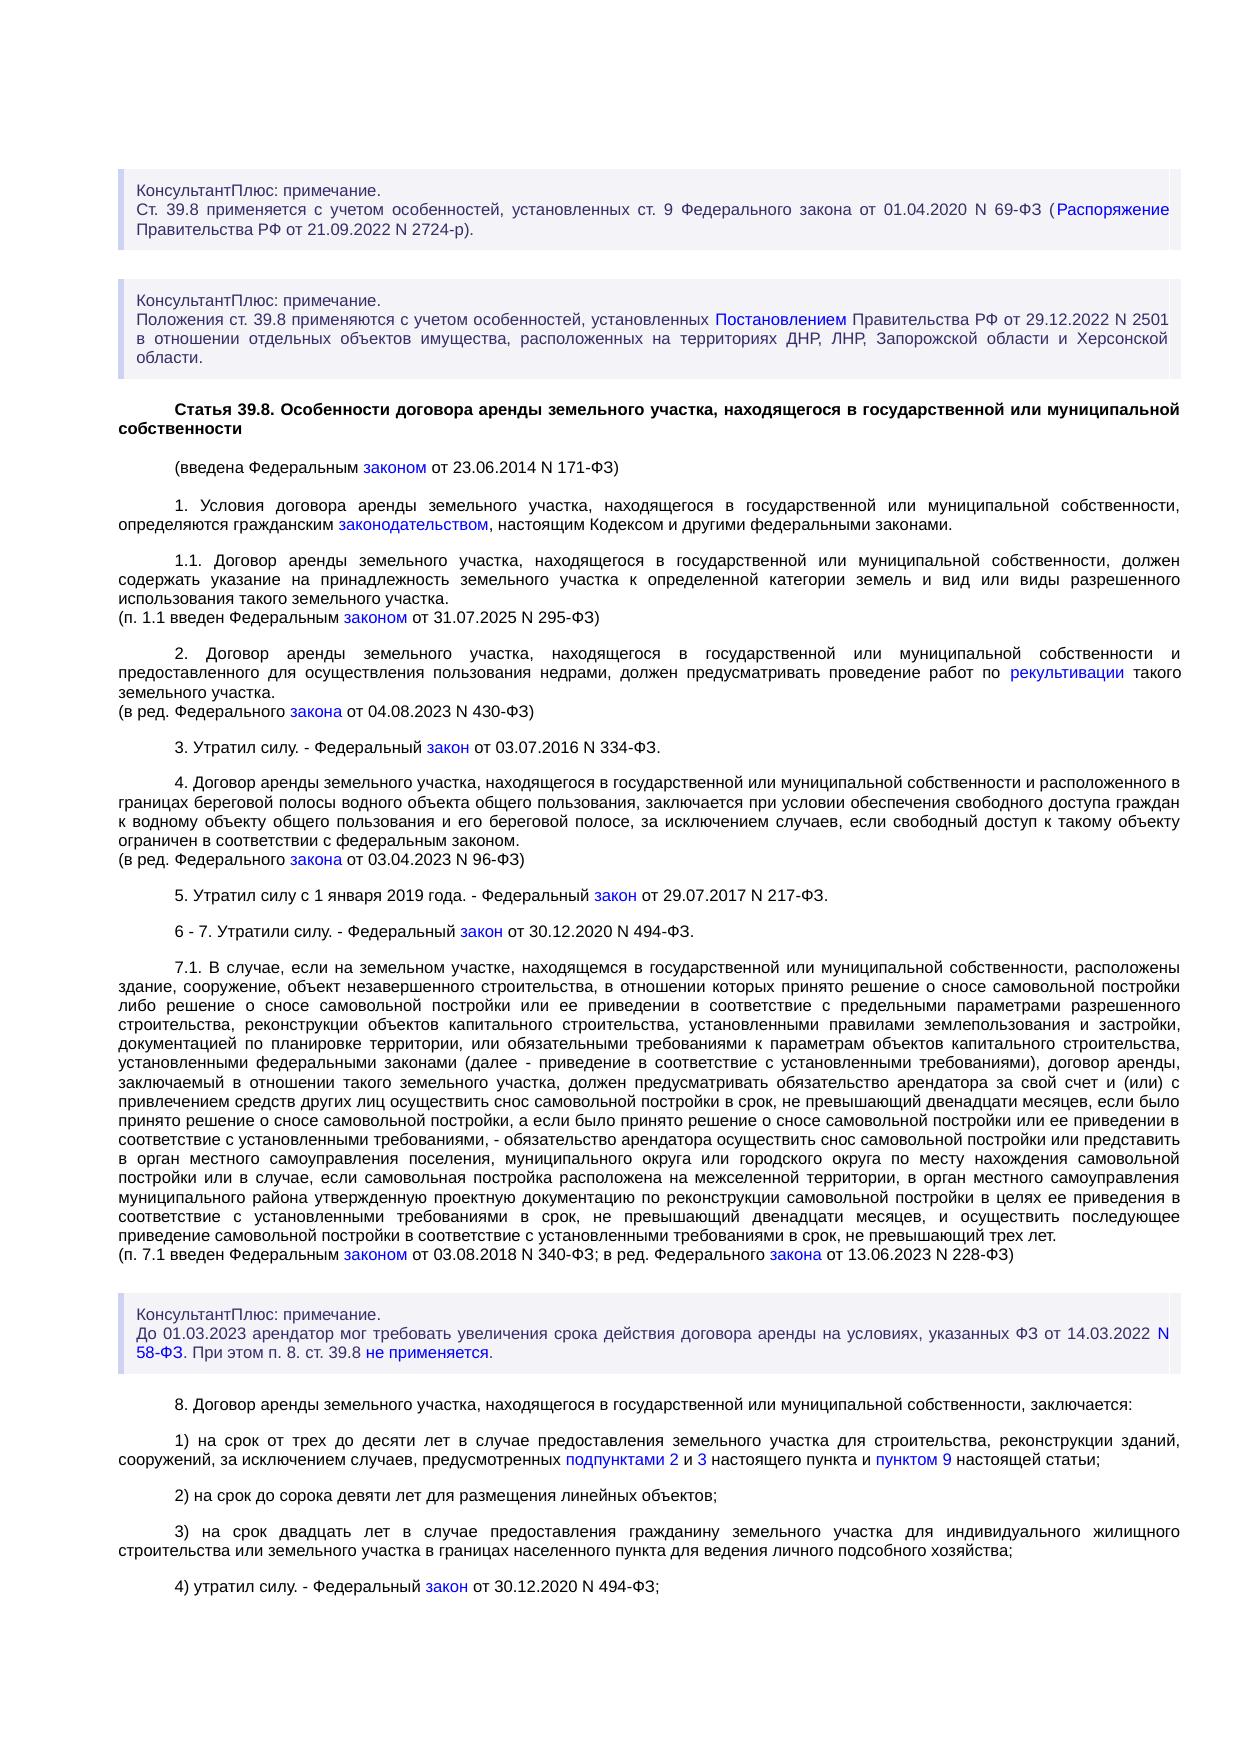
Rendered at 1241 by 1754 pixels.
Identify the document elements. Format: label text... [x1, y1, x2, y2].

text 6 - 7. Утратили силу. - Федеральный закон от 30.12.2020 N 494-ФЗ. [118, 922, 1181, 941]
text 1) на срок от трех до десяти лет в случае предоставления земельного участка для строительства, реконструкции зданий, сооружений, за исключением случаев, предусмотренных подпунктами 2 и 3 настоящего пункта и пунктом 9 настоящей статьи; [118, 1431, 1181, 1469]
table_header [1170, 1293, 1181, 1374]
text (в ред. Федерального закона от 04.08.2023 N 430-ФЗ) [118, 702, 1181, 721]
table_header [1170, 169, 1181, 250]
text 8. Договор аренды земельного участка, находящегося в государственной или муниципальной собственности, заключается: [118, 1395, 1181, 1414]
text (в ред. Федерального закона от 03.04.2023 N 96-ФЗ) [118, 850, 1181, 869]
text 3. Утратил силу. - Федеральный закон от 03.07.2016 N 334-ФЗ. [118, 737, 1181, 757]
table_header [124, 279, 136, 379]
table_header КонсультантПлюс: примечание. До 01.03.2023 арендатор мог требовать увеличения срока действия договора аренды на условиях, указанных ФЗ от 14.03.2022 N 58-ФЗ. При этом п. 8. ст. 39.8 не применяется. [136, 1293, 1169, 1374]
text (введена Федеральным законом от 23.06.2014 N 171-ФЗ) [118, 457, 1181, 477]
text (п. 7.1 введен Федеральным законом от 03.08.2018 N 340-ФЗ; в ред. Федерального закона от 13.06.2023 N 228-ФЗ) [118, 1245, 1181, 1264]
table_header [118, 1293, 124, 1374]
text 4) утратил силу. - Федеральный закон от 30.12.2020 N 494-ФЗ; [118, 1576, 1181, 1596]
table_header [1170, 279, 1181, 379]
table_header [124, 169, 136, 250]
text 1. Условия договора аренды земельного участка, находящегося в государственной или муниципальной собственности, определяются гражданским законодательством, настоящим Кодексом и другими федеральными законами. [118, 496, 1181, 534]
text 2. Договор аренды земельного участка, находящегося в государственной или муниципальной собственности и предоставленного для осуществления пользования недрами, должен предусматривать проведение работ по рекультивации такого земельного участка. [118, 644, 1181, 702]
text 1.1. Договор аренды земельного участка, находящегося в государственной или муниципальной собственности, должен содержать указание на принадлежность земельного участка к определенной категории земель и вид или виды разрешенного использования такого земельного участка. [118, 551, 1181, 608]
text 5. Утратил силу с 1 января 2019 года. - Федеральный закон от 29.07.2017 N 217-ФЗ. [118, 886, 1181, 905]
table_header [118, 169, 124, 250]
text 2) на срок до сорока девяти лет для размещения линейных объектов; [118, 1486, 1181, 1505]
table_header [124, 1293, 136, 1374]
table_header КонсультантПлюс: примечание. Положения ст. 39.8 применяются с учетом особенностей, установленных Постановлением Правительства РФ от 29.12.2022 N 2501 в отношении отдельных объектов имущества, расположенных на территориях ДНР, ЛНР, Запорожской области и Херсонской области. [136, 279, 1169, 379]
text 3) на срок двадцать лет в случае предоставления гражданину земельного участка для индивидуального жилищного строительства или земельного участка в границах населенного пункта для ведения личного подсобного хозяйства; [118, 1521, 1181, 1560]
table_header КонсультантПлюс: примечание. Ст. 39.8 применяется с учетом особенностей, установленных ст. 9 Федерального закона от 01.04.2020 N 69-ФЗ (Распоряжение Правительства РФ от 21.09.2022 N 2724-р). [136, 169, 1169, 250]
subtitle Статья 39.8. Особенности договора аренды земельного участка, находящегося в государственной или муниципальной собственности [118, 400, 1181, 438]
text (п. 1.1 введен Федеральным законом от 31.07.2025 N 295-ФЗ) [118, 608, 1181, 627]
table_header [118, 279, 124, 379]
text 7.1. В случае, если на земельном участке, находящемся в государственной или муниципальной собственности, расположены здание, сооружение, объект незавершенного строительства, в отношении которых принято решение о сносе самовольной постройки либо решение о сносе самовольной постройки или ее приведении в соответствие с предельными параметрами разрешенного строительства, реконструкции объектов капитального строительства, установленными правилами землепользования и застройки, документацией по планировке территории, или обязательными требованиями к параметрам объектов капитального строительства, установленными федеральными законами (далее - приведение в соответствие с установленными требованиями), договор аренды, заключаемый в отношении такого земельного участка, должен предусматривать обязательство арендатора за свой счет и (или) с привлечением средств других лиц осуществить снос самовольной постройки в срок, не превышающий двенадцати месяцев, если было принято решение о сносе самовольной постройки, а если было принято решение о сносе самовольной постройки или ее приведении в соответствие с установленными требованиями, - обязательство арендатора осуществить снос самовольной постройки или представить в орган местного самоуправления поселения, муниципального округа или городского округа по месту нахождения самовольной постройки или в случае, если самовольная постройка расположена на межселенной территории, в орган местного самоуправления муниципального района утвержденную проектную документацию по реконструкции самовольной постройки в целях ее приведения в соответствие с установленными требованиями в срок, не превышающий двенадцати месяцев, и осуществить последующее приведение самовольной постройки в соответствие с установленными требованиями в срок, не превышающий трех лет. [118, 957, 1181, 1245]
text 4. Договор аренды земельного участка, находящегося в государственной или муниципальной собственности и расположенного в границах береговой полосы водного объекта общего пользования, заключается при условии обеспечения свободного доступа граждан к водному объекту общего пользования и его береговой полосе, за исключением случаев, если свободный доступ к такому объекту ограничен в соответствии с федеральным законом. [118, 773, 1181, 850]
